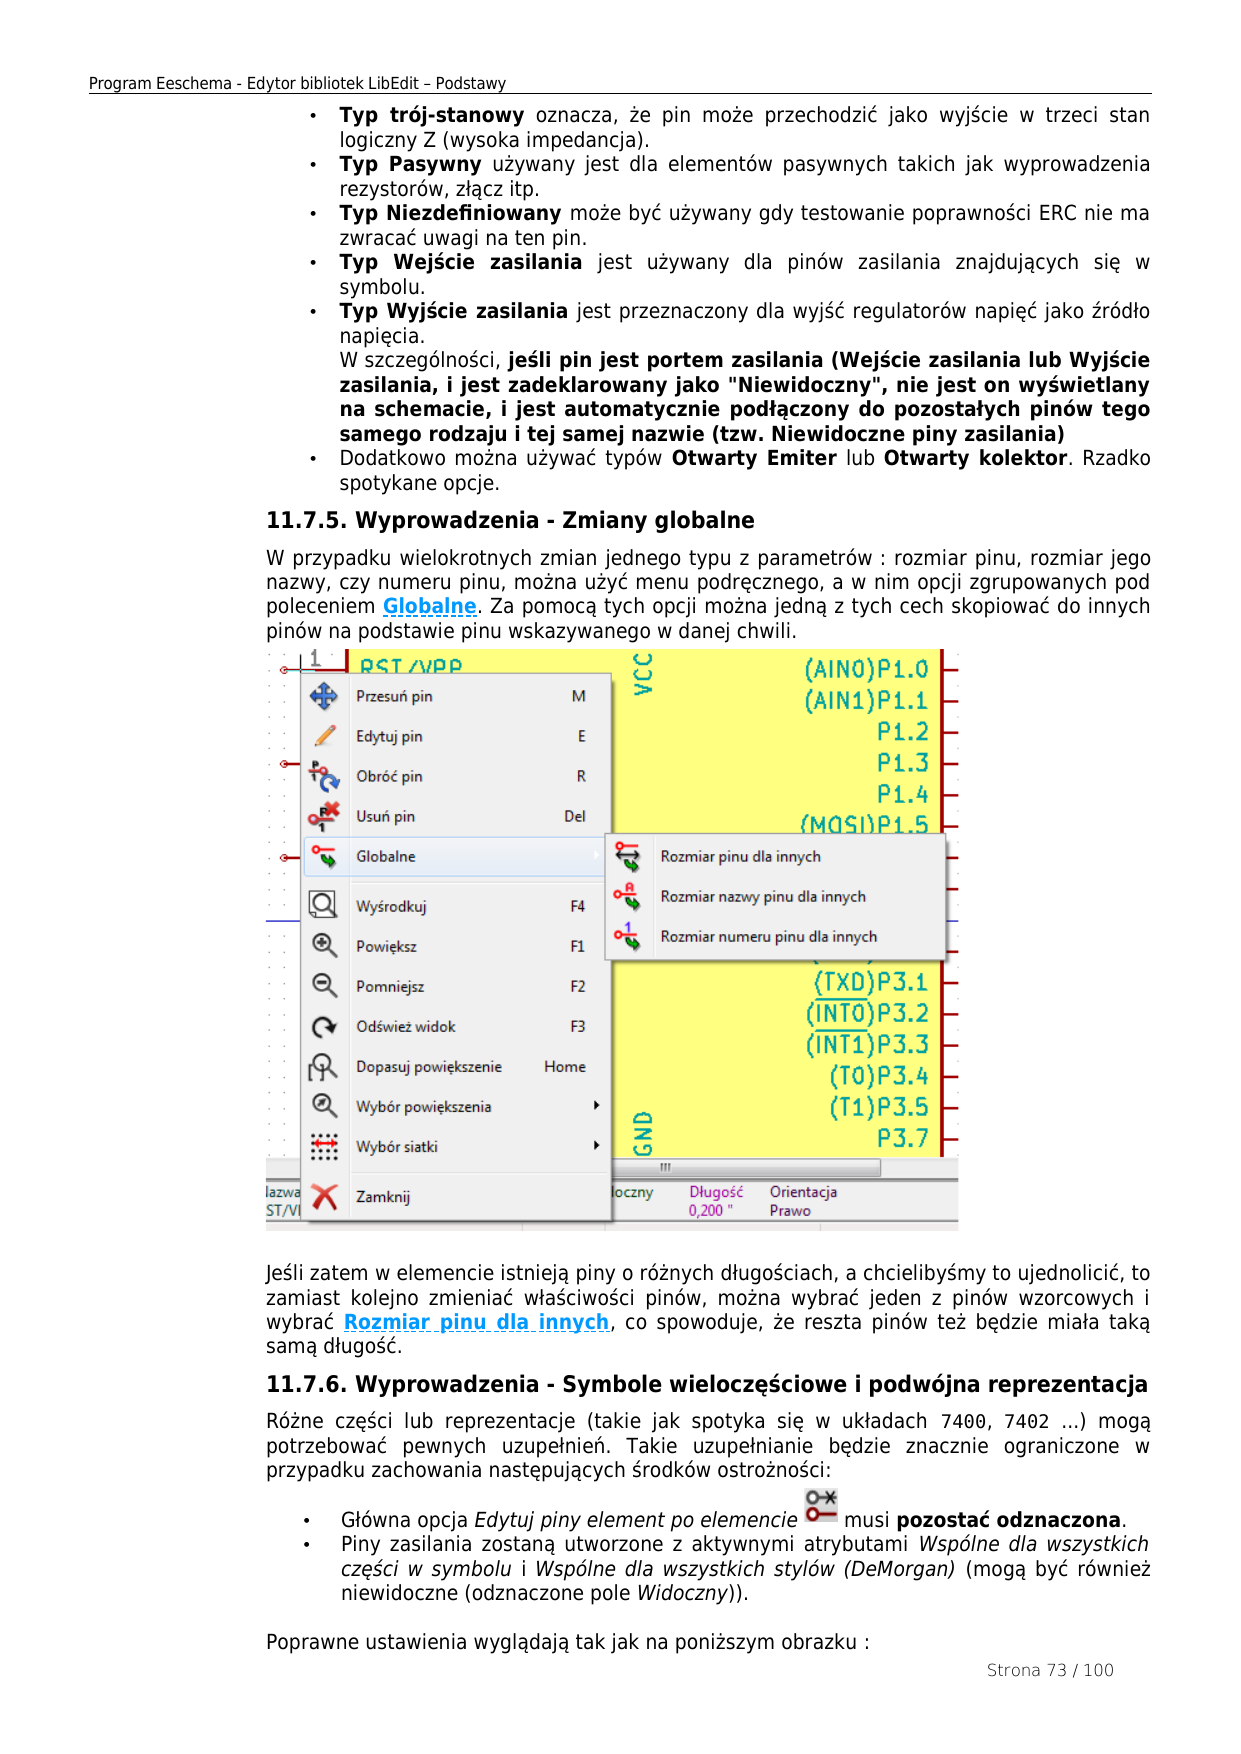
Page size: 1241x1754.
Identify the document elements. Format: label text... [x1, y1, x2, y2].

text Jeśli zatem w elemencie istnieją piny o różnych długościach, a chcielibyśmy to ujednolicić, to zamiast kolejno zmieniać właściwości pinów, można wybrać jeden z pinów wzorcowych i wybrać Rozmiar pinu dla innych, co spowoduje, że reszta pinów też będzie miała taką samą długość. [266, 1261, 1152, 1359]
text Różne części lub reprezentacje (takie jak spotyka się w układach 7400, 7402 ...) mogą potrzebować pewnych uzupełnień. Takie uzupełnianie będzie znacznie ograniczone w przypadku zachowania następujących środków ostrożności: [266, 1409, 1152, 1483]
list Główna opcja Edytuj piny element po elemencie musi pozostać odznaczona. [303, 1483, 1152, 1532]
list Typ Wyjście zasilania jest przeznaczony dla wyjść regulatorów napięć jako źródło napięcia. W szczególności, jeśli pin jest portem zasilania (Wejście zasilania lub Wyjście zasilania, i jest zadeklarowany jako "Niewidoczny", nie jest on wyświetlany na schemacie, i jest automatycznie podłączony do pozostałych pinów tego samego rodzaju i tej samej nazwie (tzw. Niewidoczne piny zasilania) [310, 299, 1152, 446]
text Poprawne ustawienia wyglądają tak jak na poniższym obrazku : [266, 1630, 1152, 1654]
list Typ trój-stanowy oznacza, że pin może przechodzić jako wyjście w trzeci stan logiczny Z (wysoka impedancja). [310, 103, 1152, 152]
list Dodatkowo można używać typów Otwarty Emiter lub Otwarty kolektor. Rzadko spotykane opcje. [310, 446, 1152, 495]
subtitle Wyprowadzenia - Symbole wieloczęściowe i podwójna reprezentacja [266, 1371, 1152, 1398]
subtitle Wyprowadzenia - Zmiany globalne [266, 507, 1152, 534]
list Typ Niezdefiniowany może być używany gdy testowanie poprawności ERC nie ma zwracać uwagi na ten pin. [310, 201, 1152, 250]
list Typ Wejście zasilania jest używany dla pinów zasilania znajdujących się w symbolu. [310, 250, 1152, 299]
picture [265, 649, 959, 1231]
text W przypadku wielokrotnych zmian jednego typu z parametrów : rozmiar pinu, rozmiar jego nazwy, czy numeru pinu, można użyć menu podręcznego, a w nim opcji zgrupowanych pod poleceniem Globalne. Za pomocą tych opcji można jedną z tych cech skopiować do innych pinów na podstawie pinu wskazywanego w danej chwili. [266, 546, 1152, 643]
list Typ Pasywny używany jest dla elementów pasywnych takich jak wyprowadzenia rezystorów, złącz itp. [310, 152, 1152, 201]
list Piny zasilania zostaną utworzone z aktywnymi atrybutami Wspólne dla wszystkich części w symbolu i Wspólne dla wszystkich stylów (DeMorgan) (mogą być również niewidoczne (odznaczone pole Widoczny)). [303, 1532, 1152, 1606]
